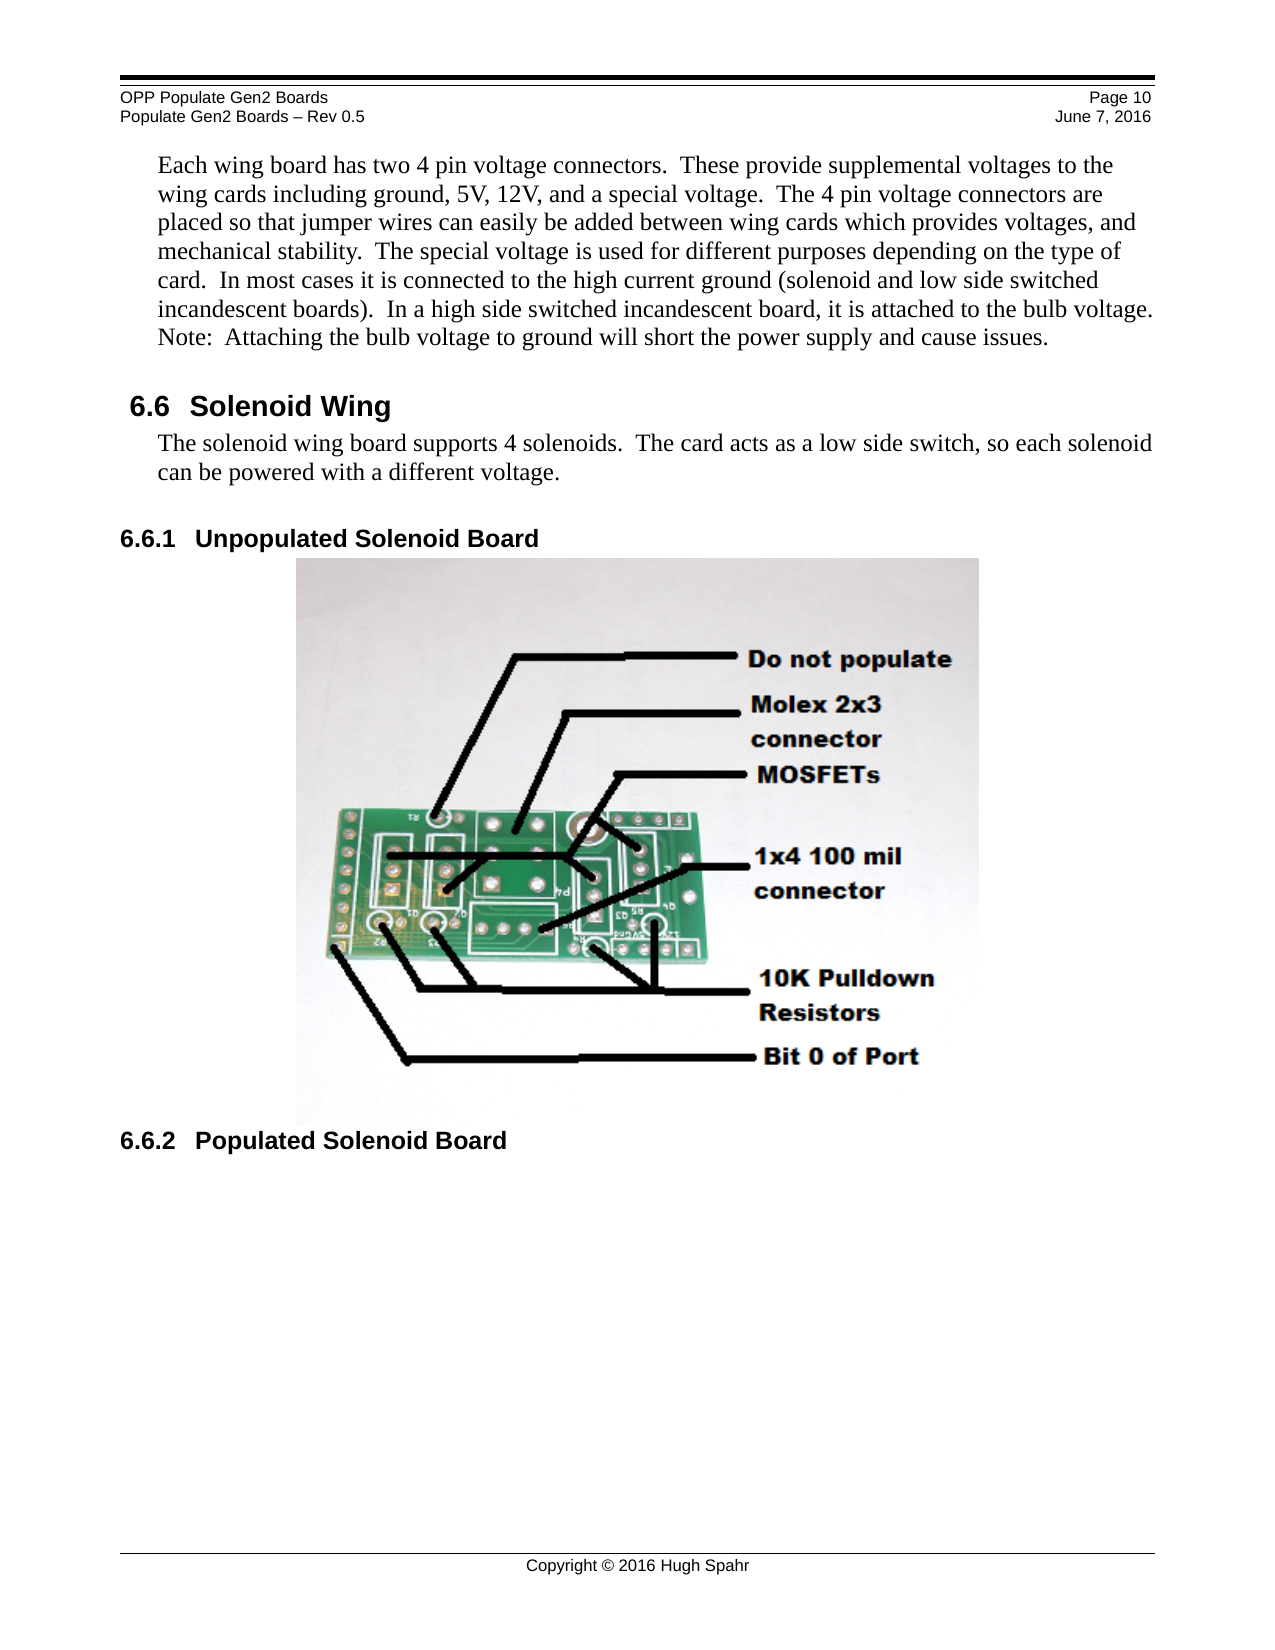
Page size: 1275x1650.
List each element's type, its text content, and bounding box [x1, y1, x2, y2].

picture [296, 558, 979, 1126]
text Each wing board has two 4 pin voltage connectors. These provide supplemental voltages to the wing cards including ground, 5V, 12V, and a special voltage. The 4 pin voltage connectors are placed so that jumper wires can easily be added between wing cards which provides voltages, and mechanical stability. The special voltage is used for different purposes depending on the type of card. In most cases it is connected to the high current ground (solenoid and low side switched incandescent boards). In a high side switched incandescent board, it is attached to the bulb voltage. Note: Attaching the bulb voltage to ground will short the power supply and cause issues. [157, 150, 1155, 351]
text The solenoid wing board supports 4 solenoids. The card acts as a low side switch, so each solenoid can be powered with a different voltage. [157, 428, 1155, 486]
subtitle Solenoid Wing [129, 389, 1155, 422]
subtitle Populated Solenoid Board [120, 939, 1155, 1154]
subtitle Unpopulated Solenoid Board [120, 523, 1155, 552]
